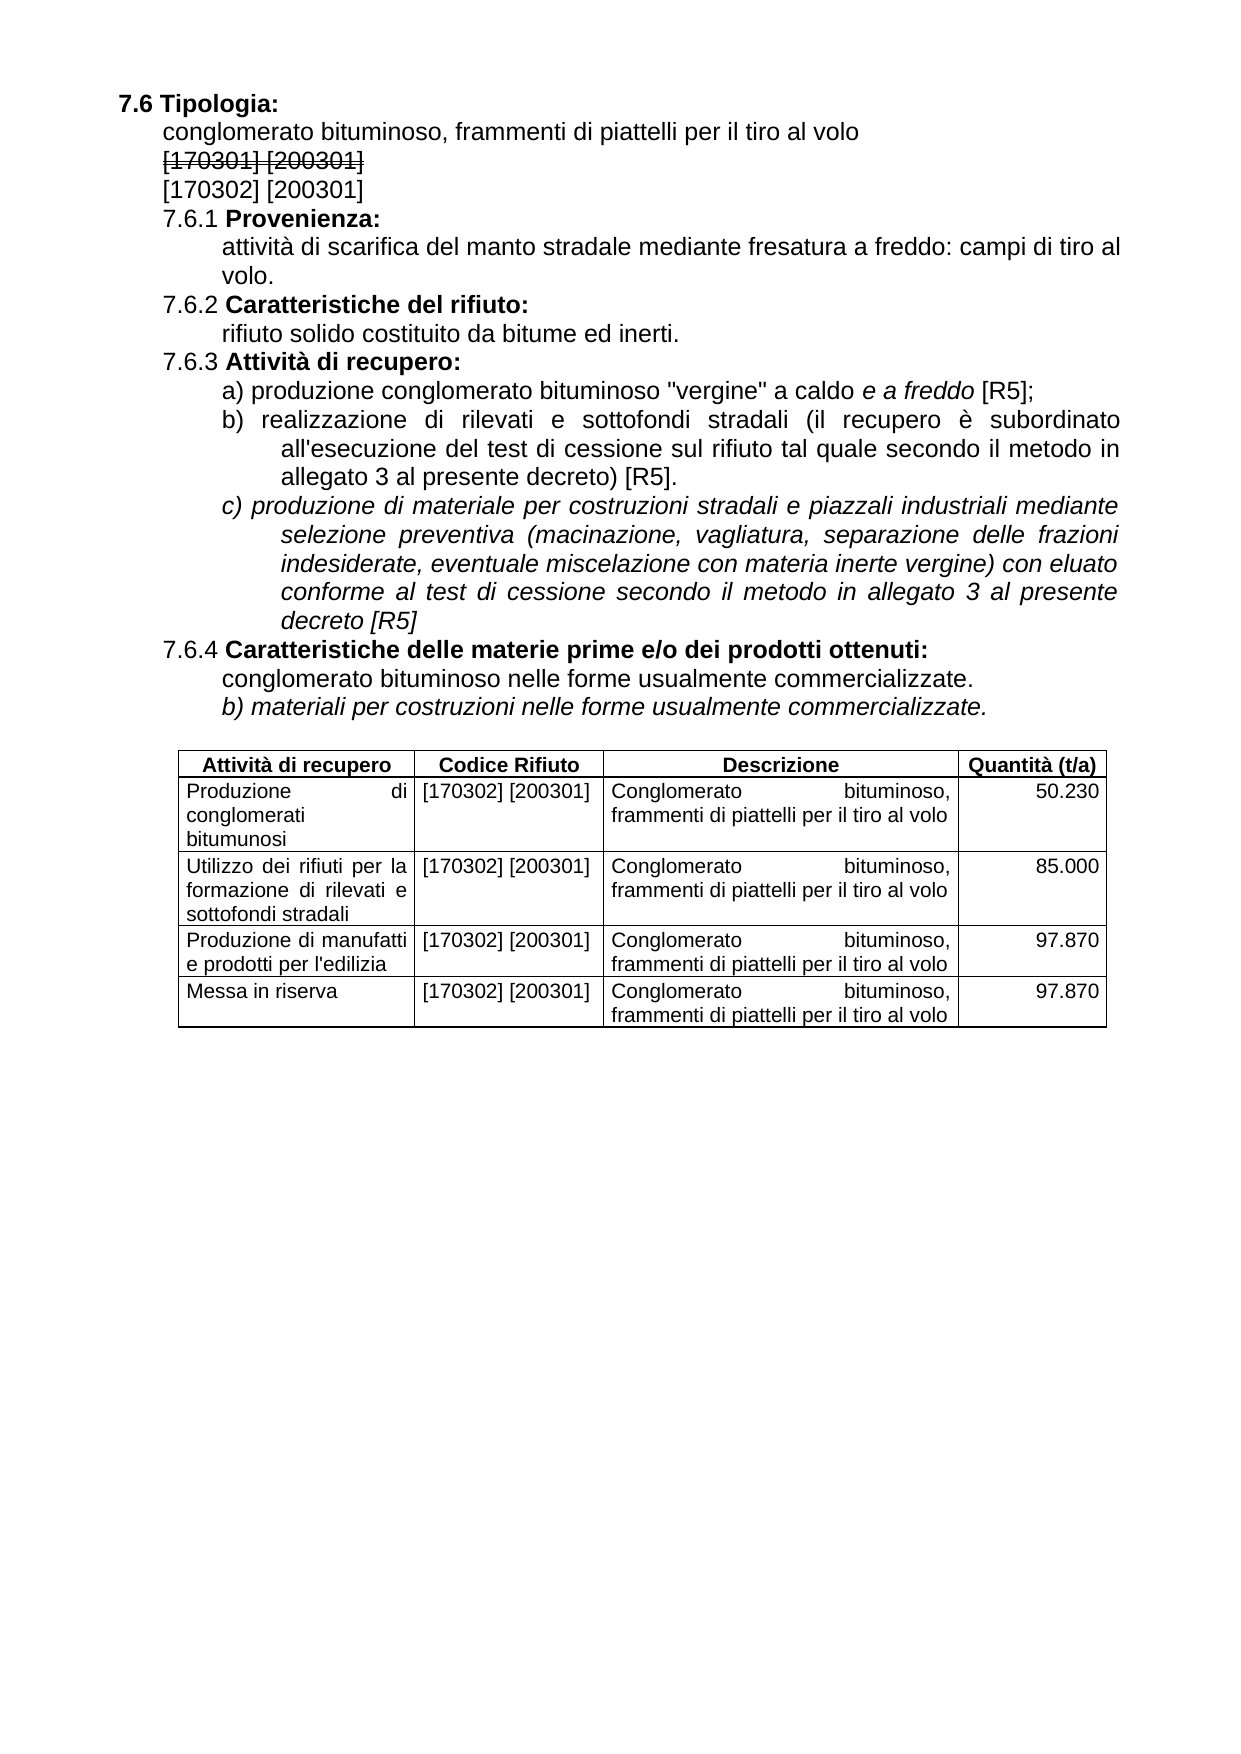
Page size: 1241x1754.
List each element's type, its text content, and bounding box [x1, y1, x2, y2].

table_cell [170302] [200301] [415, 977, 603, 1026]
text attività di scarifica del manto stradale mediante fresatura a freddo: campi di tiro al volo. [222, 232, 1122, 290]
table_cell 85.000 [959, 852, 1106, 925]
text c) produzione di materiale per costruzioni stradali e piazzali industriali mediante selezione preventiva (macinazione, vagliatura, separazione delle frazioni indesiderate, eventuale miscelazione con materia inerte vergine) con eluato conforme al test di cessione secondo il metodo in allegato 3 al presente decreto [R5] [222, 491, 1122, 635]
text 7.6.3 Attività di recupero: [162, 347, 1122, 376]
table_header Attività di recupero [179, 751, 414, 776]
table_cell 97.870 [959, 926, 1106, 976]
text b) materiali per costruzioni nelle forme usualmente commercializzate. [222, 692, 1122, 721]
table_cell [170302] [200301] [415, 852, 603, 925]
table_cell Produzione di manufatti e prodotti per l'edilizia [179, 926, 414, 976]
table_cell Utilizzo dei rifiuti per la formazione di rilevati e sottofondi stradali [179, 852, 414, 925]
text conglomerato bituminoso nelle forme usualmente commercializzate. [222, 664, 1122, 692]
text 7.6.1 Provenienza: [162, 204, 1122, 232]
table_cell Messa in riserva [179, 977, 414, 1026]
table_header Quantità (t/a) [959, 751, 1106, 776]
table_header Codice Rifiuto [415, 751, 603, 776]
table_cell Produzione di conglomerati bitumunosi [179, 778, 414, 851]
subtitle 7.6 Tipologia: [118, 89, 1122, 117]
text a) produzione conglomerato bituminoso "vergine" a caldo e a freddo [R5]; [222, 376, 1122, 405]
table_cell [170302] [200301] [415, 926, 603, 976]
text 7.6.4 Caratteristiche delle materie prime e/o dei prodotti ottenuti: [162, 635, 1122, 664]
table_cell Conglomerato bituminoso, frammenti di piattelli per il tiro al volo [604, 926, 958, 976]
text conglomerato bituminoso, frammenti di piattelli per il tiro al volo [162, 117, 1122, 146]
table_header Descrizione [604, 751, 958, 776]
table_cell 97.870 [959, 977, 1106, 1026]
text [170302] [200301] [162, 175, 1122, 204]
text rifiuto solido costituito da bitume ed inerti. [222, 319, 1122, 347]
text [170301] [200301] [162, 146, 1122, 175]
table_cell [170302] [200301] [415, 778, 603, 851]
text 7.6.2 Caratteristiche del rifiuto: [162, 290, 1122, 319]
table_cell 50.230 [959, 778, 1106, 851]
table_cell Conglomerato bituminoso, frammenti di piattelli per il tiro al volo [604, 852, 958, 925]
table_cell Conglomerato bituminoso, frammenti di piattelli per il tiro al volo [604, 977, 958, 1026]
table_cell Conglomerato bituminoso, frammenti di piattelli per il tiro al volo [604, 778, 958, 851]
text b) realizzazione di rilevati e sottofondi stradali (il recupero è subordinato all'esecuzione del test di cessione sul rifiuto tal quale secondo il metodo in allegato 3 al presente decreto) [R5]. [222, 405, 1122, 491]
